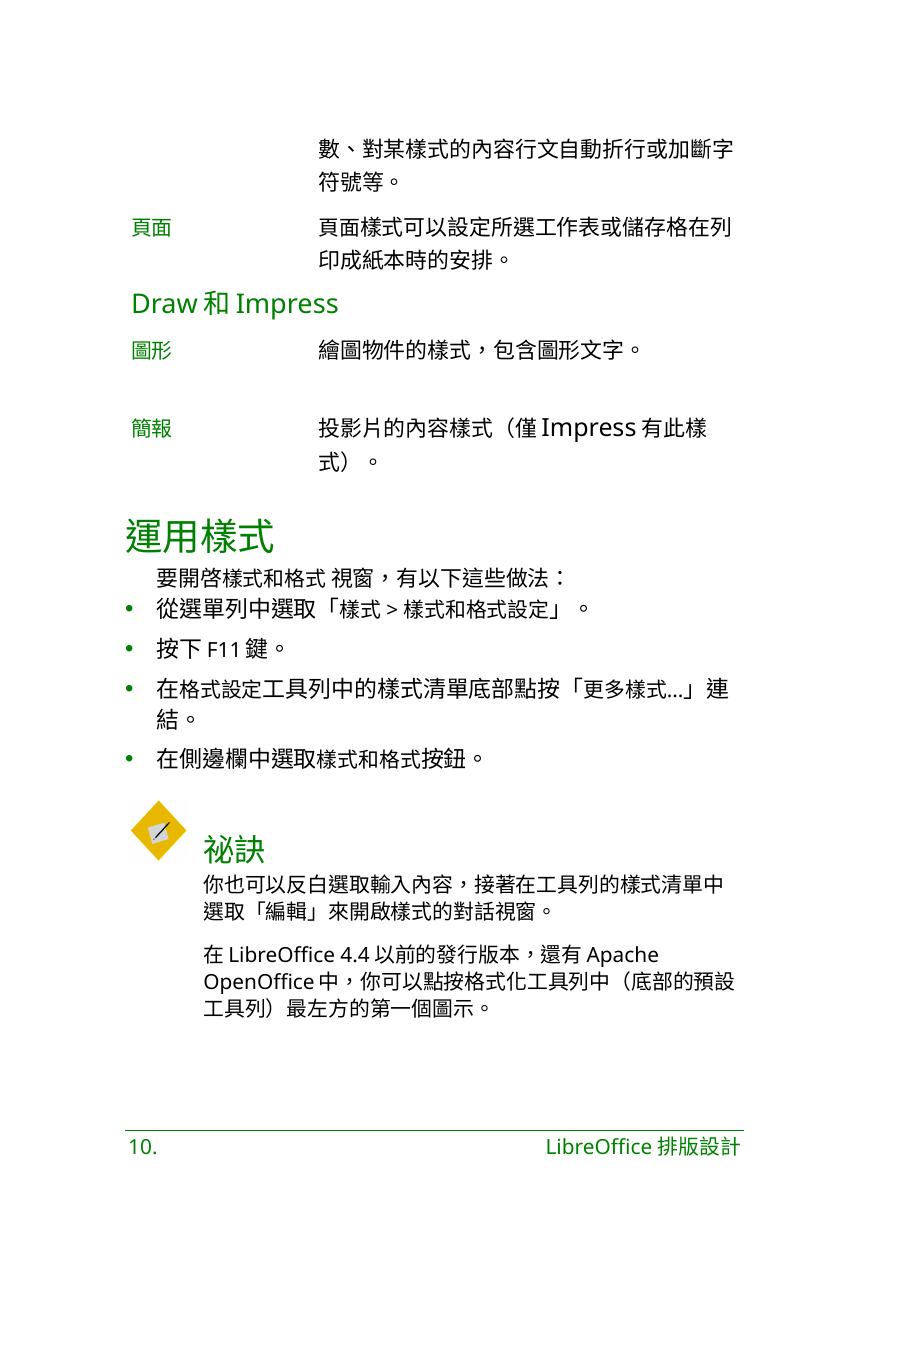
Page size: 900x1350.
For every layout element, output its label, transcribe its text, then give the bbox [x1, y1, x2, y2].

table_cell 頁面 [125, 203, 312, 281]
table_cell 投影片的內容樣式（僅Impress有此樣式）。 [313, 404, 744, 482]
text 要開啓樣式和格式 視窗，有以下這些做法： [125, 562, 744, 593]
table_cell [125, 125, 312, 203]
list 在側邊欄中選取樣式和格式按鈕。 [125, 743, 744, 774]
text 在LibreOffice 4.4以前的發行版本，還有Apache OpenOffice中，你可以點按格式化工具列中（底部的預設工具列）最左方的第一個圖示。 [203, 940, 744, 1022]
list 祕訣 [125, 798, 744, 871]
list 按下F11鍵。 [125, 632, 744, 664]
table_cell 簡報 [125, 404, 312, 482]
list 在格式設定工具列中的樣式清單底部點按「更多樣式...」連結。 [125, 672, 744, 734]
table_cell 數、對某樣式的內容行文自動折行或加斷字符號等。 [313, 125, 744, 203]
list 從選單列中選取「樣式 > 樣式和格式設定」。 [125, 593, 744, 624]
subtitle 運用樣式 [125, 507, 744, 562]
table_cell 圖形 [125, 326, 312, 404]
picture [126, 799, 189, 862]
table_cell 頁面樣式可以設定所選工作表或儲存格在列印成紙本時的安排。 [313, 203, 744, 281]
table_cell 繪圖物件的樣式，包含圖形文字。 [313, 326, 744, 404]
table_cell Draw和Impress [125, 281, 744, 326]
text 你也可以反白選取輸入內容，接著在工具列的樣式清單中選取「編輯」來開啟樣式的對話視窗。 [203, 871, 744, 925]
